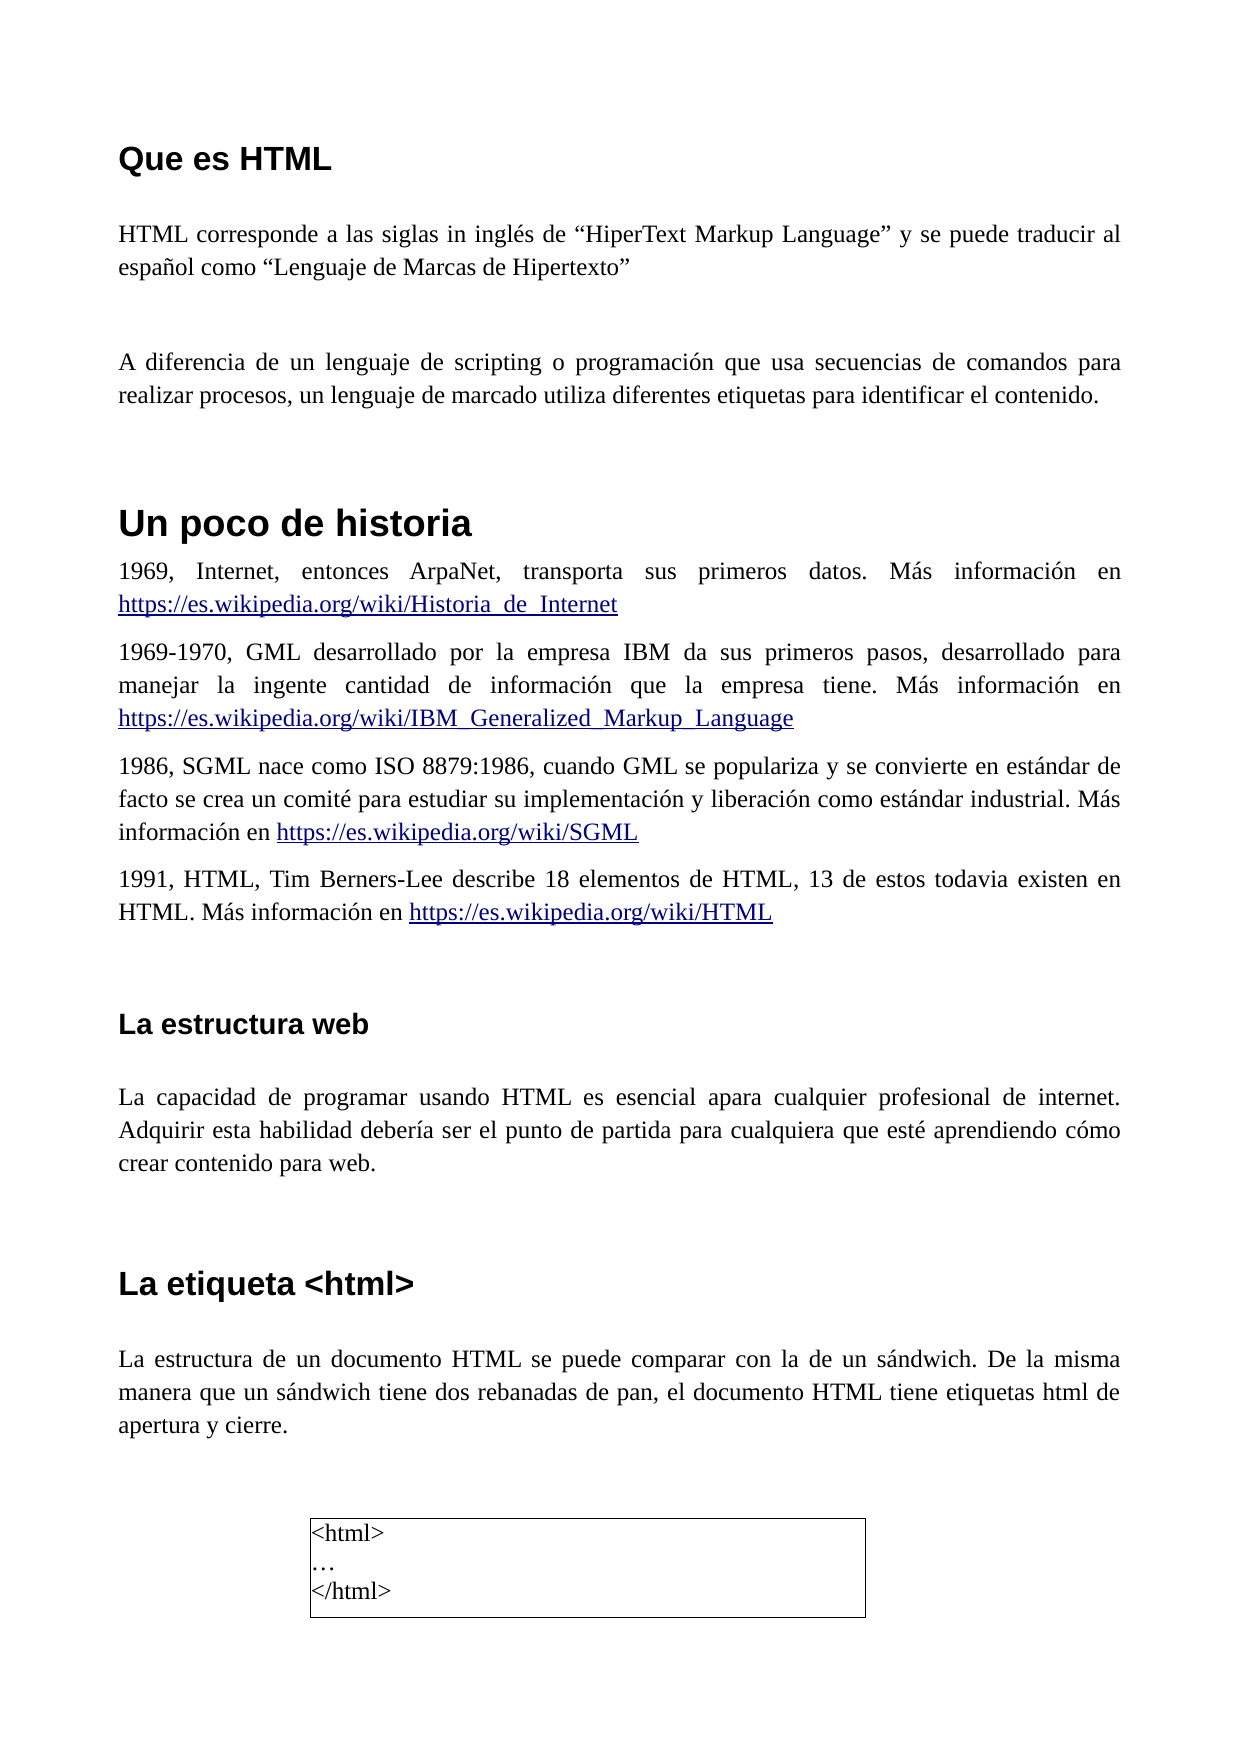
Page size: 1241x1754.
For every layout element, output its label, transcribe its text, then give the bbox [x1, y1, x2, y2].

text A diferencia de un lenguaje de scripting o programación que usa secuencias de comandos para realizar procesos, un lenguaje de marcado utiliza diferentes etiquetas para identificar el contenido. [118, 347, 1122, 409]
text La estructura de un documento HTML se puede comparar con la de un sándwich. De la misma manera que un sándwich tiene dos rebanadas de pan, el documento HTML tiene etiquetas html de apertura y cierre. [118, 1344, 1122, 1439]
text 1969-1970, GML desarrollado por la empresa IBM da sus primeros pasos, desarrollado para manejar la ingente cantidad de información que la empresa tiene. Más información en https://es.wikipedia.org/wiki/IBM_Generalized_Markup_Language [118, 637, 1122, 732]
subtitle Un poco de historia [118, 500, 1122, 544]
subtitle La etiqueta <html> [118, 1264, 1122, 1303]
text La capacidad de programar usando HTML es esencial apara cualquier profesional de internet. Adquirir esta habilidad debería ser el punto de partida para cualquiera que esté aprendiendo cómo crear contenido para web. [118, 1082, 1122, 1177]
subtitle La estructura web [118, 1007, 1122, 1041]
subtitle Que es HTML [118, 139, 1122, 178]
text 1991, HTML, Tim Berners-Lee describe 18 elementos de HTML, 13 de estos todavia existen en HTML. Más información en https://es.wikipedia.org/wiki/HTML [118, 864, 1122, 926]
text 1969, Internet, entonces ArpaNet, transporta sus primeros datos. Más información en https://es.wikipedia.org/wiki/Historia_de_Internet [118, 556, 1122, 618]
text HTML corresponde a las siglas in inglés de “HiperText Markup Language” y se puede traducir al español como “Lenguaje de Marcas de Hipertexto” [118, 219, 1122, 281]
text 1986, SGML nace como ISO 8879:1986, cuando GML se populariza y se convierte en estándar de facto se crea un comité para estudiar su implementación y liberación como estándar industrial. Más información en https://es.wikipedia.org/wiki/SGML [118, 751, 1122, 846]
